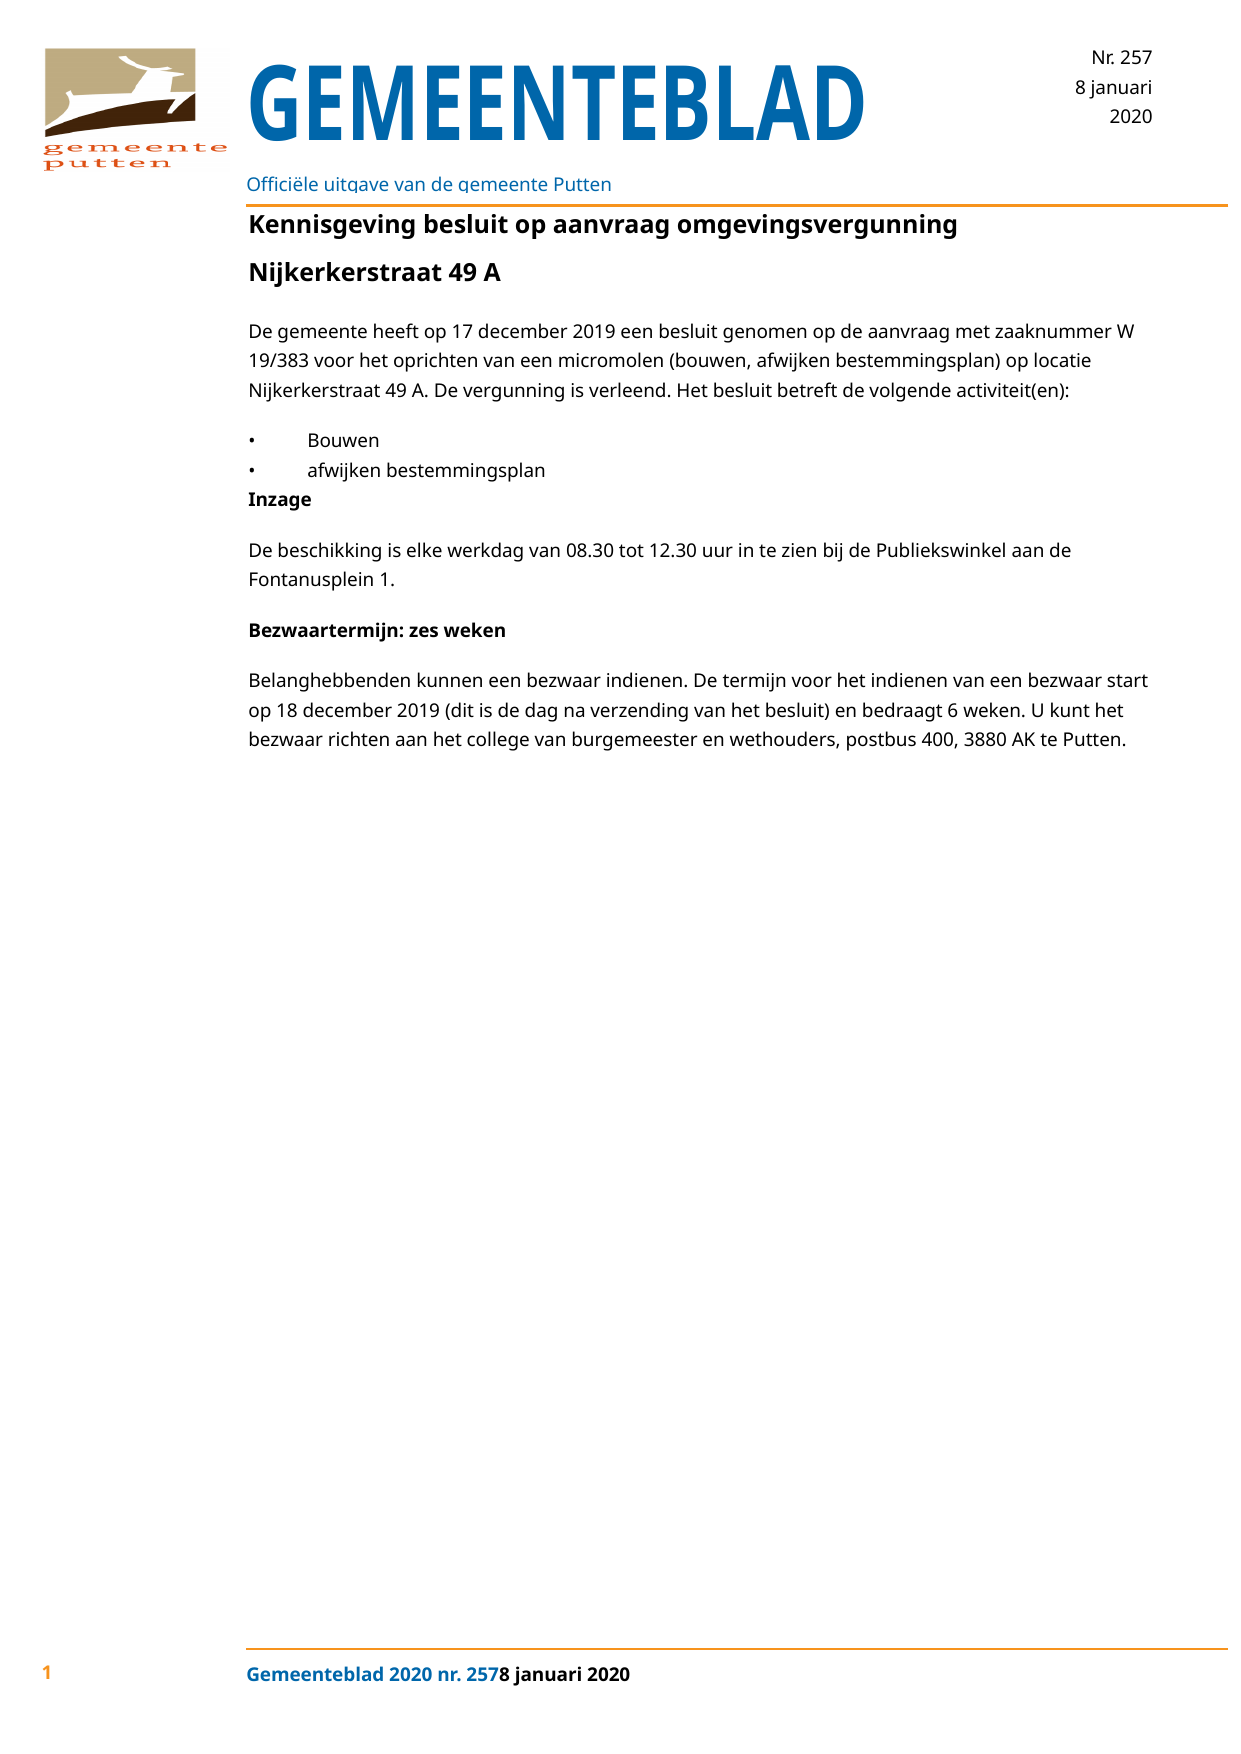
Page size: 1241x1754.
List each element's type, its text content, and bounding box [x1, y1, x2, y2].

picture [41, 47, 231, 172]
text Bezwaartermijn: zes weken [248, 617, 1152, 643]
text Inzage [248, 487, 1152, 512]
text Kennisgeving besluit op aanvraag omgevingsvergunning Nijkerkerstraat 49 A [248, 207, 1152, 288]
text Belanghebbenden kunnen een bezwaar indienen. De termijn voor het indienen van een bezwaar start op 18 december 2019 (dit is de dag na verzending van het besluit) en bedraagt 6 weken. U kunt het bezwaar richten aan het college van burgemeester en wethouders, postbus 400, 3880 AK te Putten. [248, 667, 1152, 752]
list afwijken bestemmingsplan [248, 457, 1152, 483]
text De gemeente heeft op 17 december 2019 een besluit genomen op de aanvraag met zaaknummer W 19/383 voor het oprichten van een micromolen (bouwen, afwijken bestemmingsplan) op locatie Nijkerkerstraat 49 A. De vergunning is verleend. Het besluit betreft de volgende activiteit(en): [248, 318, 1152, 403]
list Bouwen [248, 427, 1152, 453]
text De beschikking is elke werkdag van 08.30 tot 12.30 uur in te zien bij de Publiekswinkel aan de Fontanusplein 1. [248, 537, 1152, 592]
